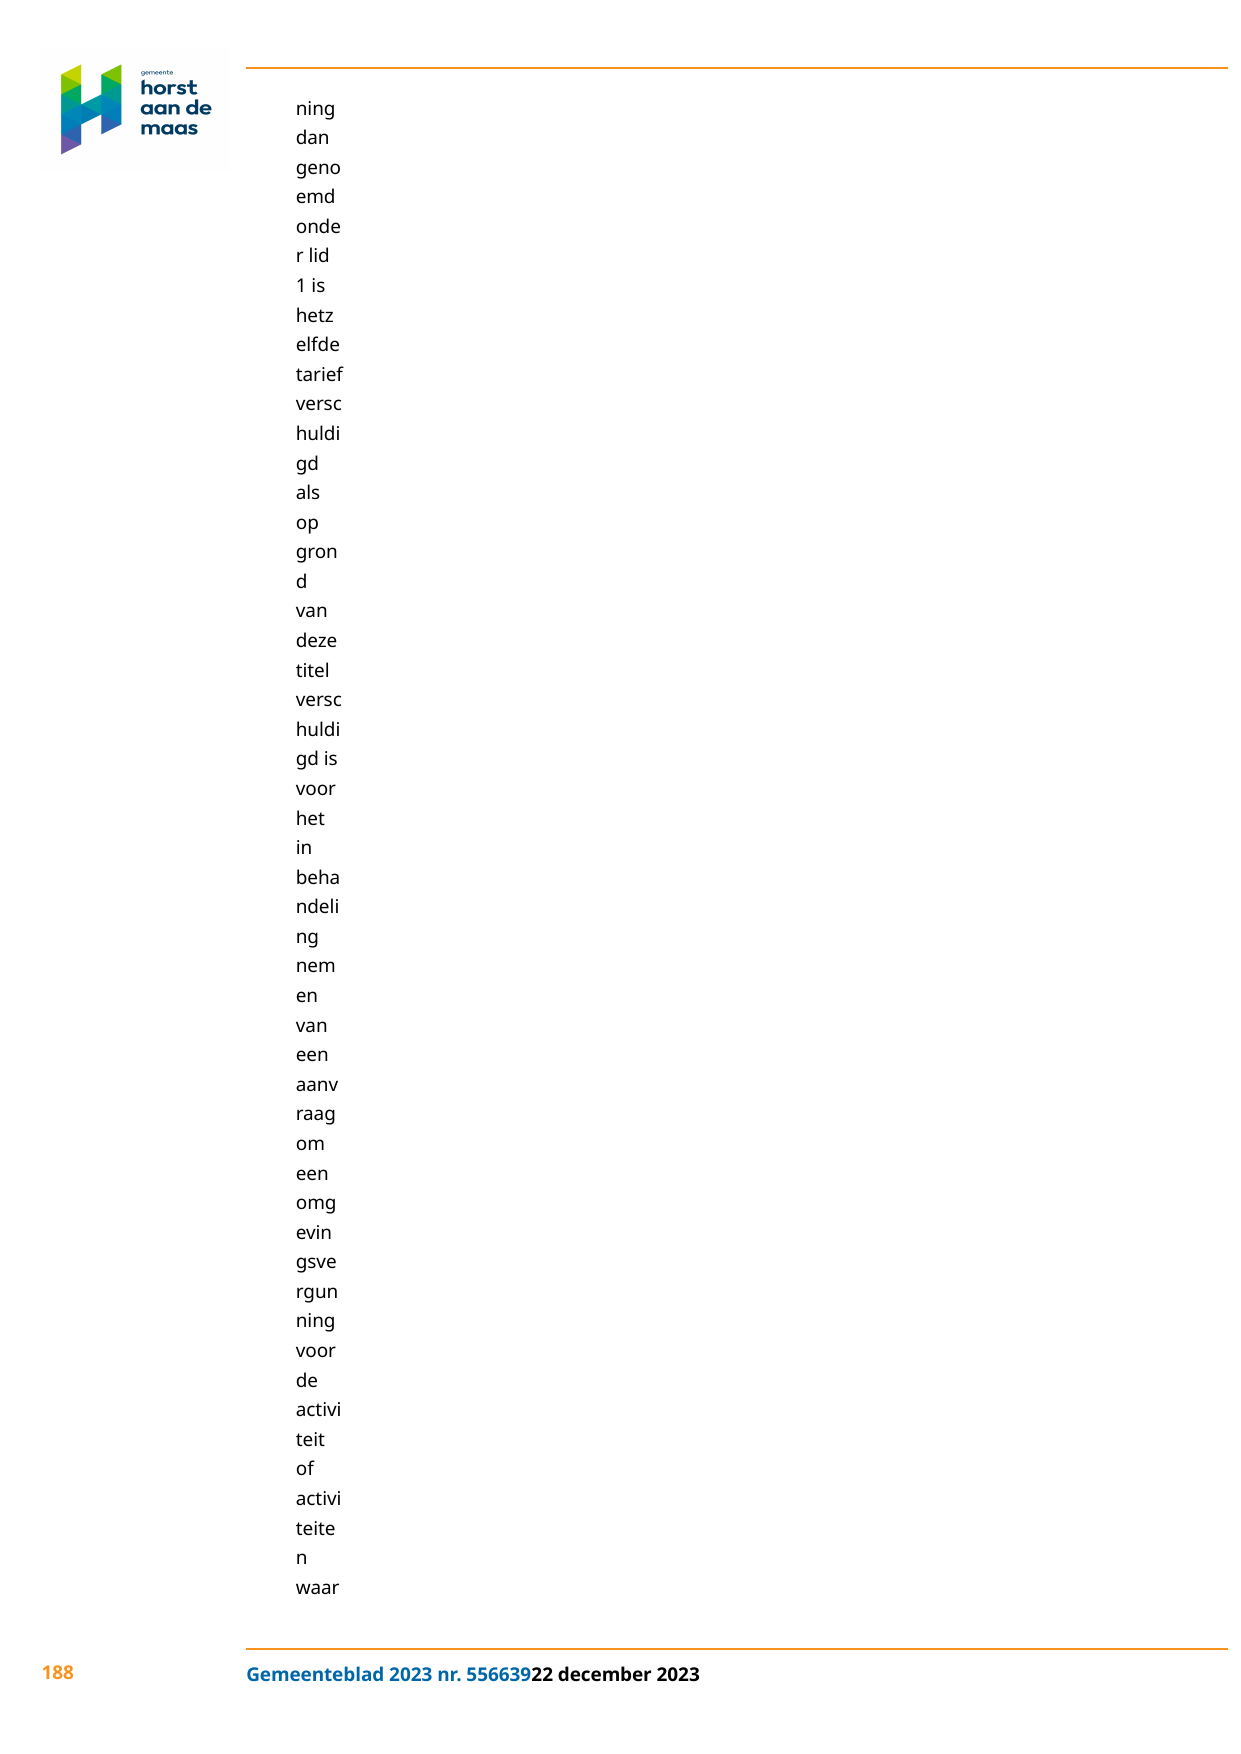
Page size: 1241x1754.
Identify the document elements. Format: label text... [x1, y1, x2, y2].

table_cell [248, 95, 296, 1600]
table_cell [343, 95, 391, 1600]
table_cell ning dan genoemd onder lid 1 is hetzelfde tarief verschuldigd als op grond van deze titel verschuldigd is voor het in behandeling nemen van een aanvraag om een omgevingsvergunning voor de activiteit of activiteiten waar [296, 95, 343, 1600]
picture [41, 47, 231, 172]
